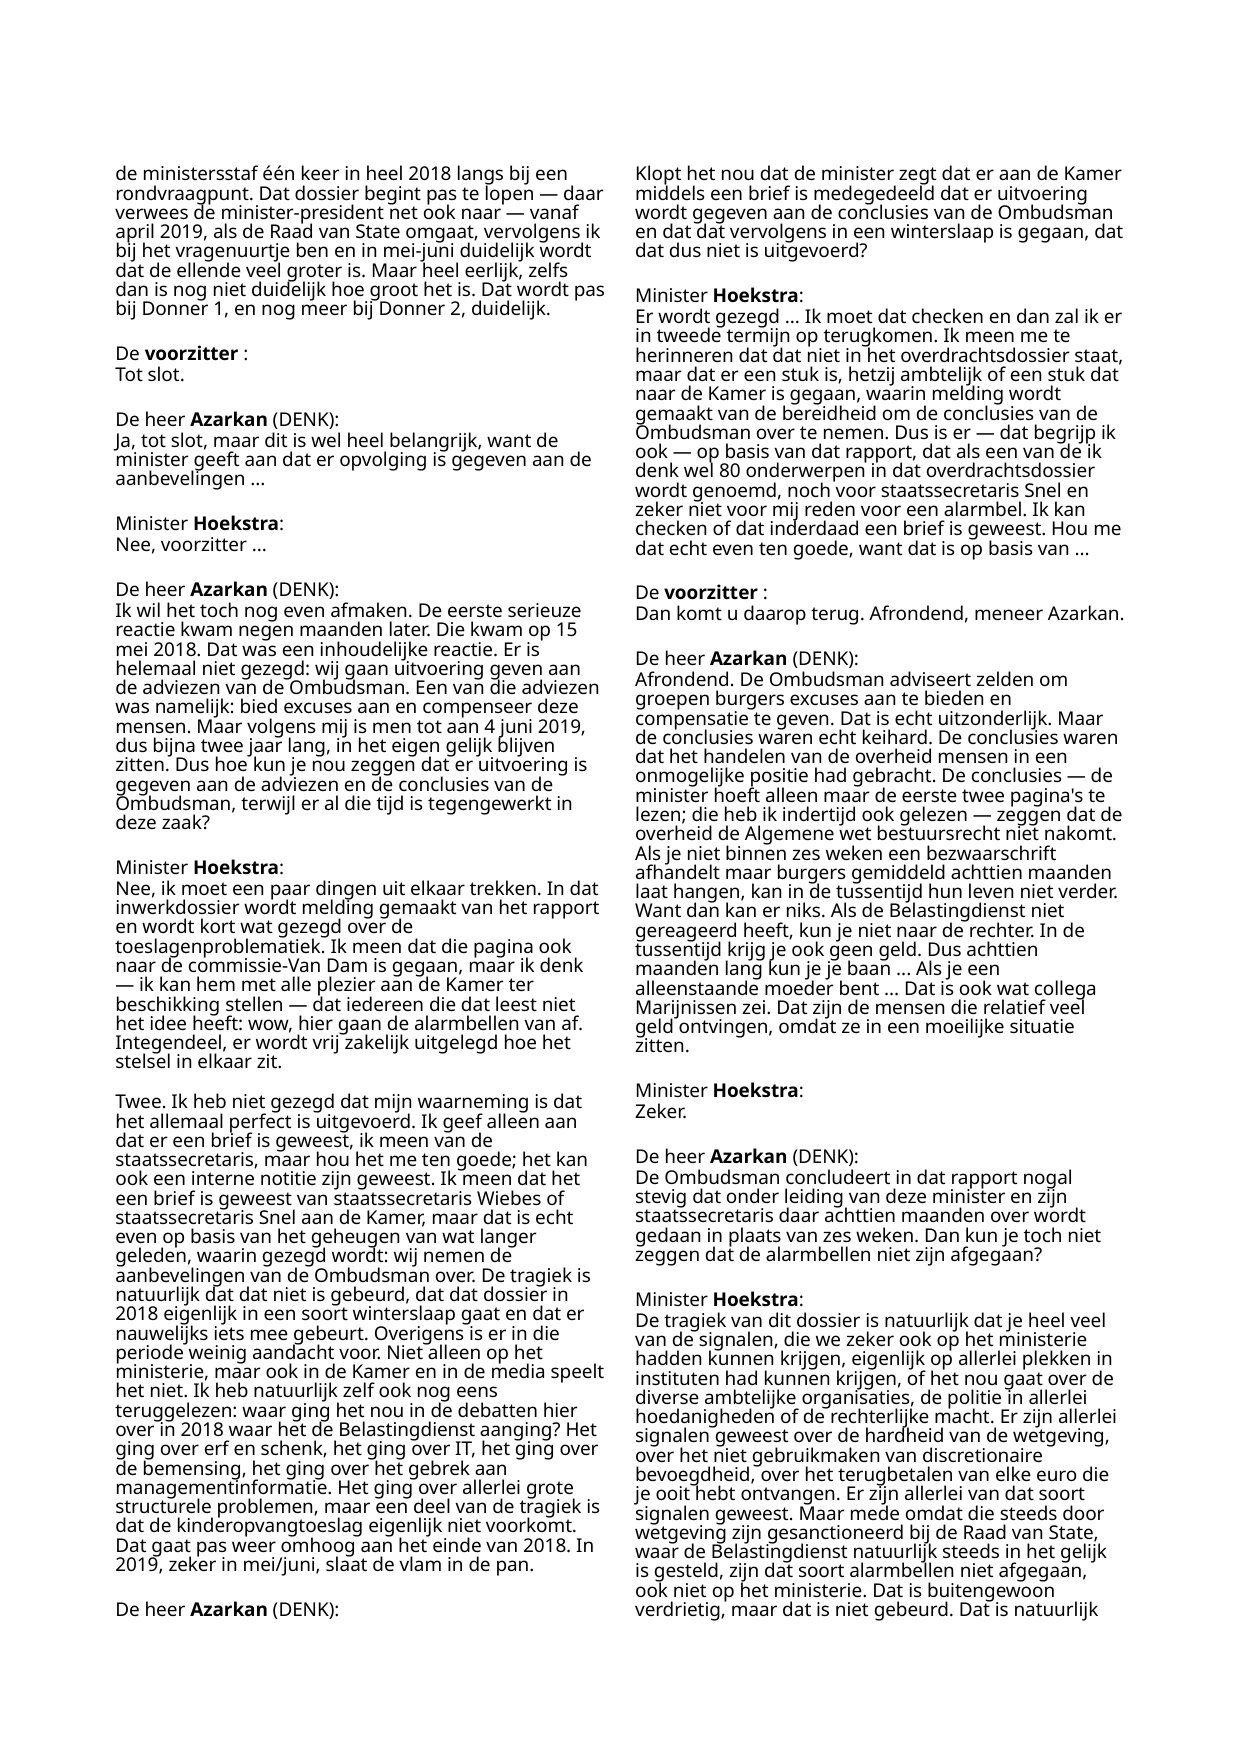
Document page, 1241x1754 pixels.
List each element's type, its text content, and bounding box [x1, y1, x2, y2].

text Zeker. [635, 1103, 1125, 1122]
text De heer Azarkan (DENK): [115, 576, 605, 602]
text De voorzitter : [635, 579, 1125, 605]
text Minister Hoekstra: [115, 511, 605, 536]
text De heer Azarkan (DENK): [635, 1143, 1125, 1169]
text Tot slot. [115, 366, 605, 385]
text Dan komt u daarop terug. Afrondend, meneer Azarkan. [635, 605, 1125, 624]
text Ik wil het toch nog even afmaken. De eerste serieuze reactie kwam negen maanden later. Die kwam op 15 mei 2018. Dat was een inhoudelijke reactie. Er is helemaal niet gezegd: wij gaan uitvoering geven aan de adviezen van de Ombudsman. Een van die adviezen was namelijk: bied excuses aan en compenseer deze mensen. Maar volgens mij is men tot aan 4 juni 2019, dus bijna twee jaar lang, in het eigen gelijk blijven zitten. Dus hoe kun je nou zeggen dat er uitvoering is gegeven aan de adviezen en de conclusies van de Ombudsman, terwijl er al die tijd is tegengewerkt in deze zaak? [115, 602, 605, 833]
text de ministersstaf één keer in heel 2018 langs bij een rondvraagpunt. Dat dossier begint pas te lopen — daar verwees de minister-president net ook naar — vanaf april 2019, als de Raad van State omgaat, vervolgens ik bij het vragenuurtje ben en in mei-juni duidelijk wordt dat de ellende veel groter is. Maar heel eerlijk, zelfs dan is nog niet duidelijk hoe groot het is. Dat wordt pas bij Donner 1, en nog meer bij Donner 2, duidelijk. [115, 165, 605, 319]
text De heer Azarkan (DENK): [635, 645, 1125, 671]
text Klopt het nou dat de minister zegt dat er aan de Kamer middels een brief is medegedeeld dat er uitvoering wordt gegeven aan de conclusies van de Ombudsman en dat dat vervolgens in een winterslaap is gegaan, dat dat dus niet is uitgevoerd? [635, 165, 1125, 262]
text De tragiek van dit dossier is natuurlijk dat je heel veel van de signalen, die we zeker ook op het ministerie hadden kunnen krijgen, eigenlijk op allerlei plekken in instituten had kunnen krijgen, of het nou gaat over de diverse ambtelijke organisaties, de politie in allerlei hoedanigheden of de rechterlijke macht. Er zijn allerlei signalen geweest over de hardheid van de wetgeving, over het niet gebruikmaken van discretionaire bevoegdheid, over het terugbetalen van elke euro die je ooit hebt ontvangen. Er zijn allerlei van dat soort signalen geweest. Maar mede omdat die steeds door wetgeving zijn gesanctioneerd bij de Raad van State, waar de Belastingdienst natuurlijk steeds in het gelijk is gesteld, zijn dat soort alarmbellen niet afgegaan, ook niet op het ministerie. Dat is buitengewoon verdrietig, maar dat is niet gebeurd. Dat is natuurlijk [635, 1312, 1125, 1620]
text Nee, voorzitter ... [115, 536, 605, 556]
text Minister Hoekstra: [635, 1286, 1125, 1312]
text Twee. Ik heb niet gezegd dat mijn waarneming is dat het allemaal perfect is uitgevoerd. Ik geef alleen aan dat er een brief is geweest, ik meen van de staatssecretaris, maar hou het me ten goede; het kan ook een interne notitie zijn geweest. Ik meen dat het een brief is geweest van staatssecretaris Wiebes of staatssecretaris Snel aan de Kamer, maar dat is echt even op basis van het geheugen van wat langer geleden, waarin gezegd wordt: wij nemen de aanbevelingen van de Ombudsman over. De tragiek is natuurlijk dat dat niet is gebeurd, dat dat dossier in 2018 eigenlijk in een soort winterslaap gaat en dat er nauwelijks iets mee gebeurt. Overigens is er in die periode weinig aandacht voor. Niet alleen op het ministerie, maar ook in de Kamer en in de media speelt het niet. Ik heb natuurlijk zelf ook nog eens teruggelezen: waar ging het nou in de debatten hier over in 2018 waar het de Belastingdienst aanging? Het ging over erf en schenk, het ging over IT, het ging over de bemensing, het ging over het gebrek aan managementinformatie. Het ging over allerlei grote structurele problemen, maar een deel van de tragiek is dat de kinderopvangtoeslag eigenlijk niet voorkomt. Dat gaat pas weer omhoog aan het einde van 2018. In 2019, zeker in mei/juni, slaat de vlam in de pan. [115, 1093, 605, 1575]
text Minister Hoekstra: [115, 854, 605, 880]
text De voorzitter : [115, 340, 605, 366]
text De heer Azarkan (DENK): [115, 406, 605, 432]
text Afrondend. De Ombudsman adviseert zelden om groepen burgers excuses aan te bieden en compensatie te geven. Dat is echt uitzonderlijk. Maar de conclusies waren echt keihard. De conclusies waren dat het handelen van de overheid mensen in een onmogelijke positie had gebracht. De conclusies — de minister hoeft alleen maar de eerste twee pagina's te lezen; die heb ik indertijd ook gelezen — zeggen dat de overheid de Algemene wet bestuursrecht niet nakomt. Als je niet binnen zes weken een bezwaarschrift afhandelt maar burgers gemiddeld achttien maanden laat hangen, kan in de tussentijd hun leven niet verder. Want dan kan er niks. Als de Belastingdienst niet gereageerd heeft, kun je niet naar de rechter. In de tussentijd krijg je ook geen geld. Dus achttien maanden lang kun je je baan ... Als je een alleenstaande moeder bent ... Dat is ook wat collega Marijnissen zei. Dat zijn de mensen die relatief veel geld ontvingen, omdat ze in een moeilijke situatie zitten. [635, 671, 1125, 1057]
text Minister Hoekstra: [635, 1077, 1125, 1103]
text Minister Hoekstra: [635, 282, 1125, 308]
text De Ombudsman concludeert in dat rapport nogal stevig dat onder leiding van deze minister en zijn staatssecretaris daar achttien maanden over wordt gedaan in plaats van zes weken. Dan kun je toch niet zeggen dat de alarmbellen niet zijn afgegaan? [635, 1169, 1125, 1265]
text Ja, tot slot, maar dit is wel heel belangrijk, want de minister geeft aan dat er opvolging is gegeven aan de aanbevelingen ... [115, 432, 605, 490]
text Er wordt gezegd ... Ik moet dat checken en dan zal ik er in tweede termijn op terugkomen. Ik meen me te herinneren dat dat niet in het overdrachtsdossier staat, maar dat er een stuk is, hetzij ambtelijk of een stuk dat naar de Kamer is gegaan, waarin melding wordt gemaakt van de bereidheid om de conclusies van de Ombudsman over te nemen. Dus is er — dat begrijp ik ook — op basis van dat rapport, dat als een van de ik denk wel 80 onderwerpen in dat overdrachtsdossier wordt genoemd, noch voor staatssecretaris Snel en zeker niet voor mij reden voor een alarmbel. Ik kan checken of dat inderdaad een brief is geweest. Hou me dat echt even ten goede, want dat is op basis van ... [635, 308, 1125, 559]
text Nee, ik moet een paar dingen uit elkaar trekken. In dat inwerkdossier wordt melding gemaakt van het rapport en wordt kort wat gezegd over de toeslagenproblematiek. Ik meen dat die pagina ook naar de commissie-Van Dam is gegaan, maar ik denk — ik kan hem met alle plezier aan de Kamer ter beschikking stellen — dat iedereen die dat leest niet het idee heeft: wow, hier gaan de alarmbellen van af. Integendeel, er wordt vrij zakelijk uitgelegd hoe het stelsel in elkaar zit. [115, 880, 605, 1073]
text De heer Azarkan (DENK): [115, 1596, 605, 1622]
